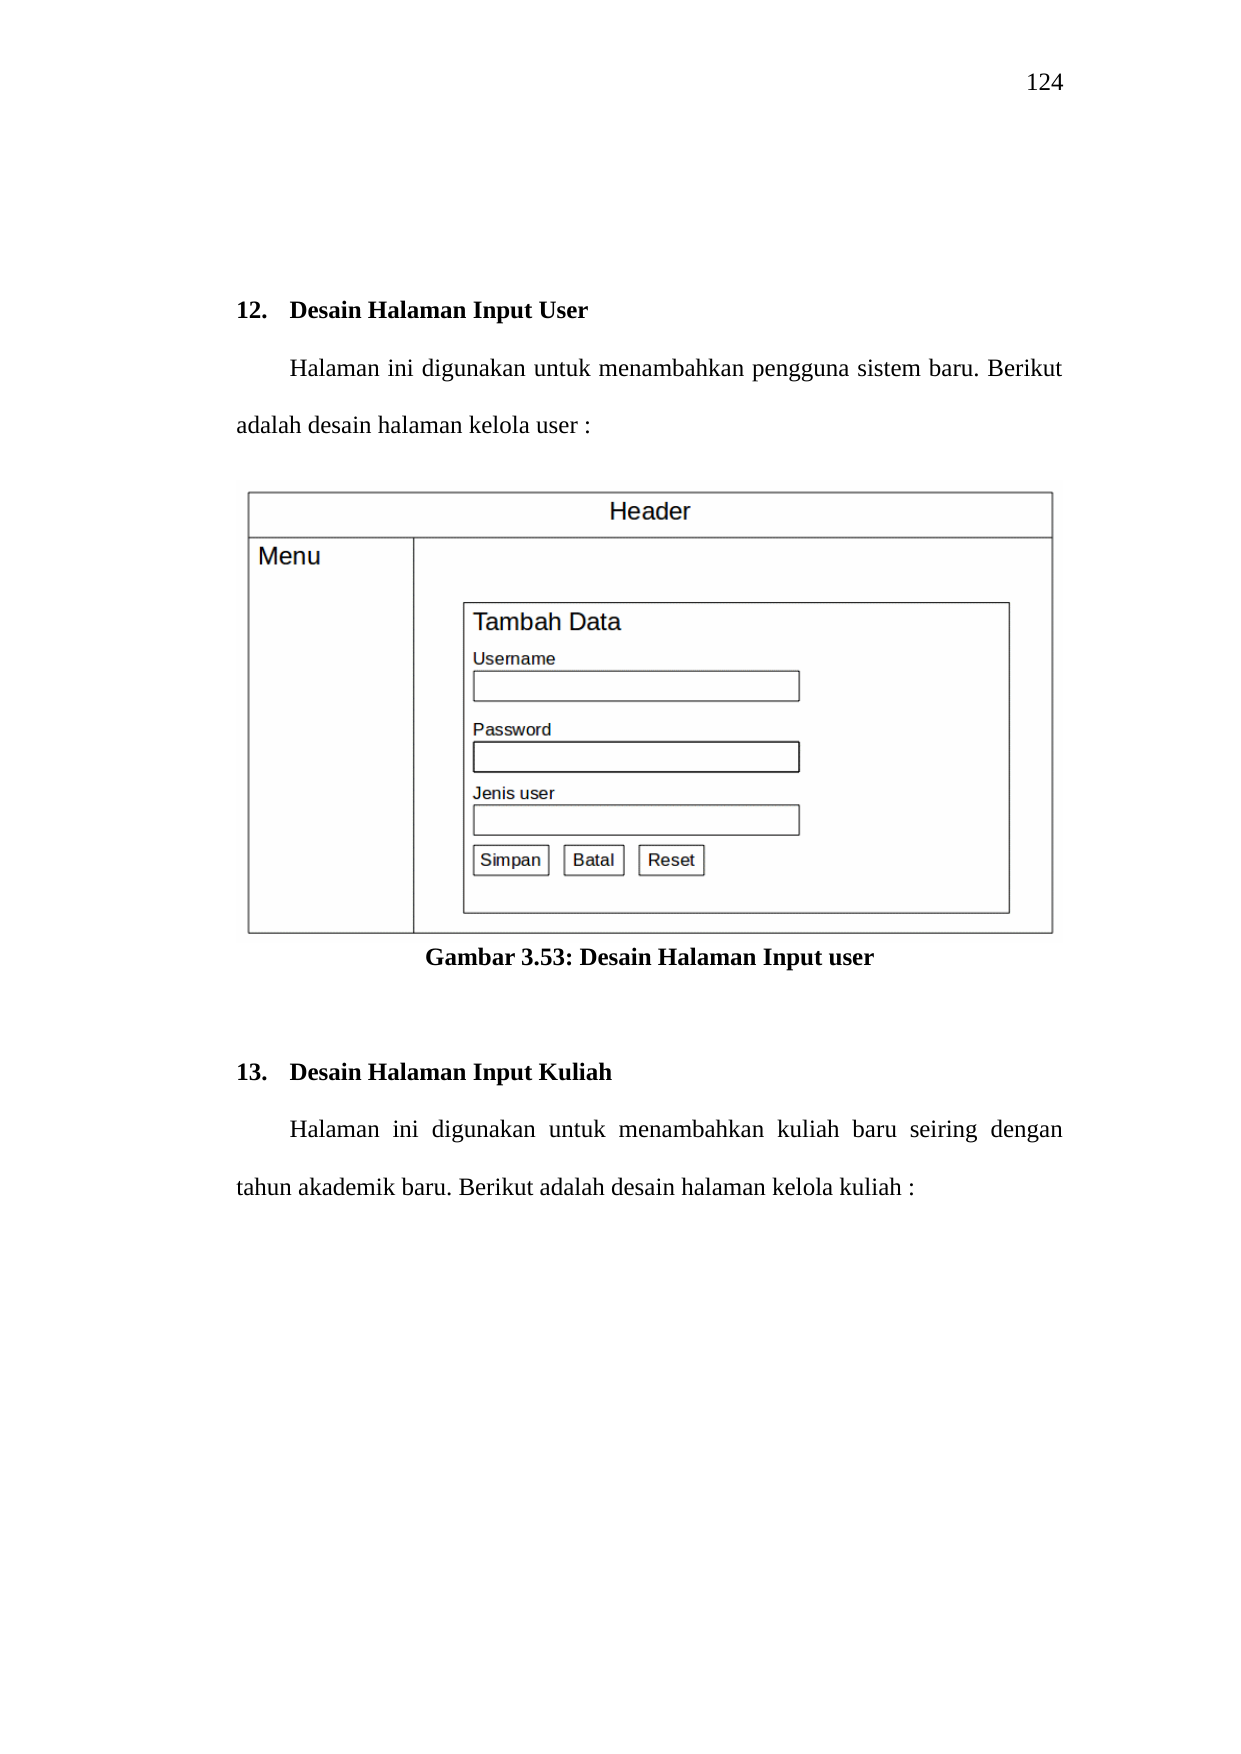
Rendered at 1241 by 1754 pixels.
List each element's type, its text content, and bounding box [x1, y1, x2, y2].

text Gambar 3.53: Desain Halaman Input user [236, 943, 1063, 971]
picture [236, 480, 1064, 943]
list Desain Halaman Input User [236, 295, 1063, 324]
text Halaman ini digunakan untuk menambahkan kuliah baru seiring dengan tahun akademik baru. Berikut adalah desain halaman kelola kuliah : [236, 1114, 1063, 1201]
text Halaman ini digunakan untuk menambahkan pengguna sistem baru. Berikut adalah desain halaman kelola user : [236, 353, 1063, 439]
list Desain Halaman Input Kuliah [236, 1057, 1063, 1086]
